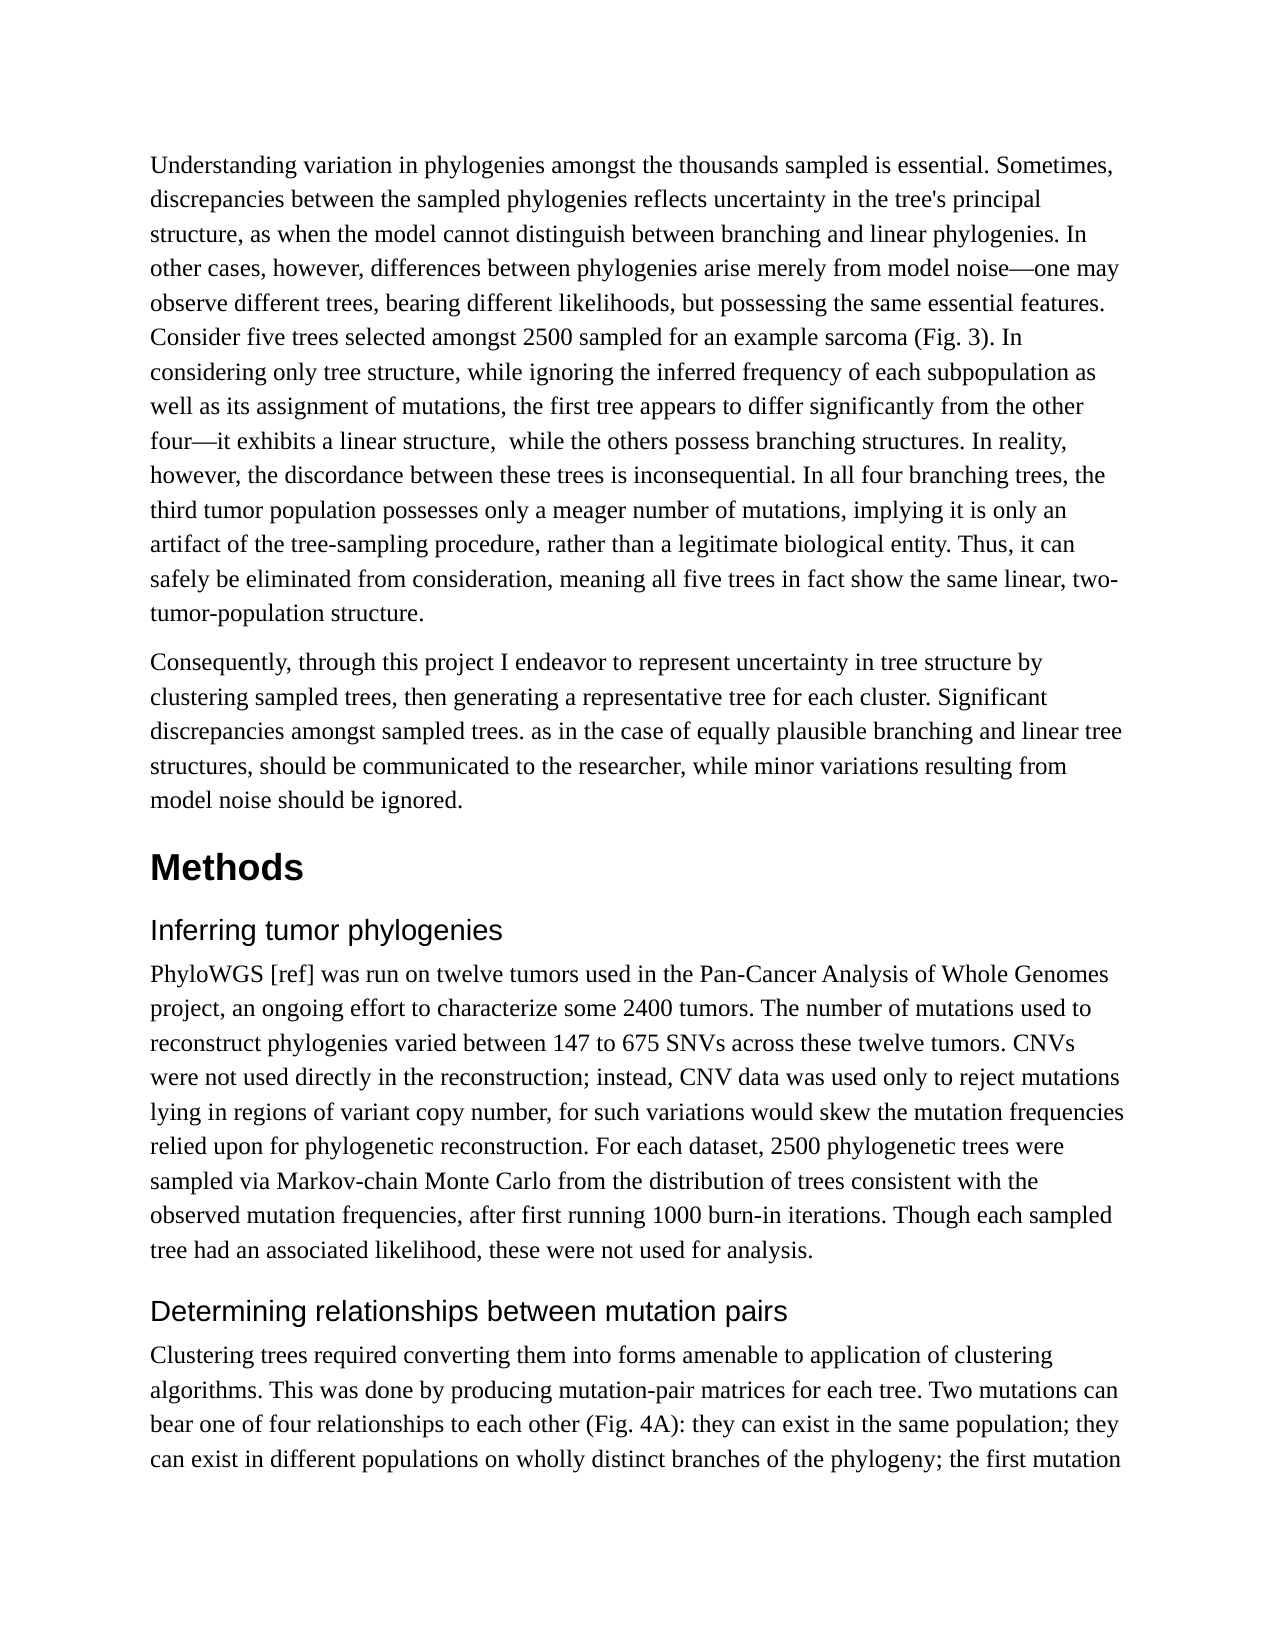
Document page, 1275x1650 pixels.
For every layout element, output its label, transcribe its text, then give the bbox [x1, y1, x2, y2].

subtitle Determining relationships between mutation pairs [150, 1294, 1125, 1328]
text Clustering trees required converting them into forms amenable to application of clustering algorithms. This was done by producing mutation-pair matrices for each tree. Two mutations can bear one of four relationships to each other (Fig. 4A): they can exist in the same population; they can exist in different populations on wholly distinct branches of the phylogeny; the first mutation [150, 1340, 1125, 1472]
subtitle Methods [150, 845, 1125, 888]
subtitle Inferring tumor phylogenies [150, 913, 1125, 946]
text Consequently, through this project I endeavor to represent uncertainty in tree structure by clustering sampled trees, then generating a representative tree for each cluster. Significant discrepancies amongst sampled trees. as in the case of equally plausible branching and linear tree structures, should be communicated to the researcher, while minor variations resulting from model noise should be ignored. [150, 647, 1125, 814]
text PhyloWGS [ref] was run on twelve tumors used in the Pan-Cancer Analysis of Whole Genomes project, an ongoing effort to characterize some 2400 tumors. The number of mutations used to reconstruct phylogenies varied between 147 to 675 SNVs across these twelve tumors. CNVs were not used directly in the reconstruction; instead, CNV data was used only to reject mutations lying in regions of variant copy number, for such variations would skew the mutation frequencies relied upon for phylogenetic reconstruction. For each dataset, 2500 phylogenetic trees were sampled via Markov-chain Monte Carlo from the distribution of trees consistent with the observed mutation frequencies, after first running 1000 burn-in iterations. Though each sampled tree had an associated likelihood, these were not used for analysis. [150, 959, 1125, 1263]
text Understanding variation in phylogenies amongst the thousands sampled is essential. Sometimes, discrepancies between the sampled phylogenies reflects uncertainty in the tree's principal structure, as when the model cannot distinguish between branching and linear phylogenies. In other cases, however, differences between phylogenies arise merely from model noise—one may observe different trees, bearing different likelihoods, but possessing the same essential features. Consider five trees selected amongst 2500 sampled for an example sarcoma (Fig. 3). In considering only tree structure, while ignoring the inferred frequency of each subpopulation as well as its assignment of mutations, the first tree appears to differ significantly from the other four—it exhibits a linear structure, while the others possess branching structures. In reality, however, the discordance between these trees is inconsequential. In all four branching trees, the third tumor population possesses only a meager number of mutations, implying it is only an artifact of the tree-sampling procedure, rather than a legitimate biological entity. Thus, it can safely be eliminated from consideration, meaning all five trees in fact show the same linear, two-tumor-population structure. [150, 150, 1125, 627]
